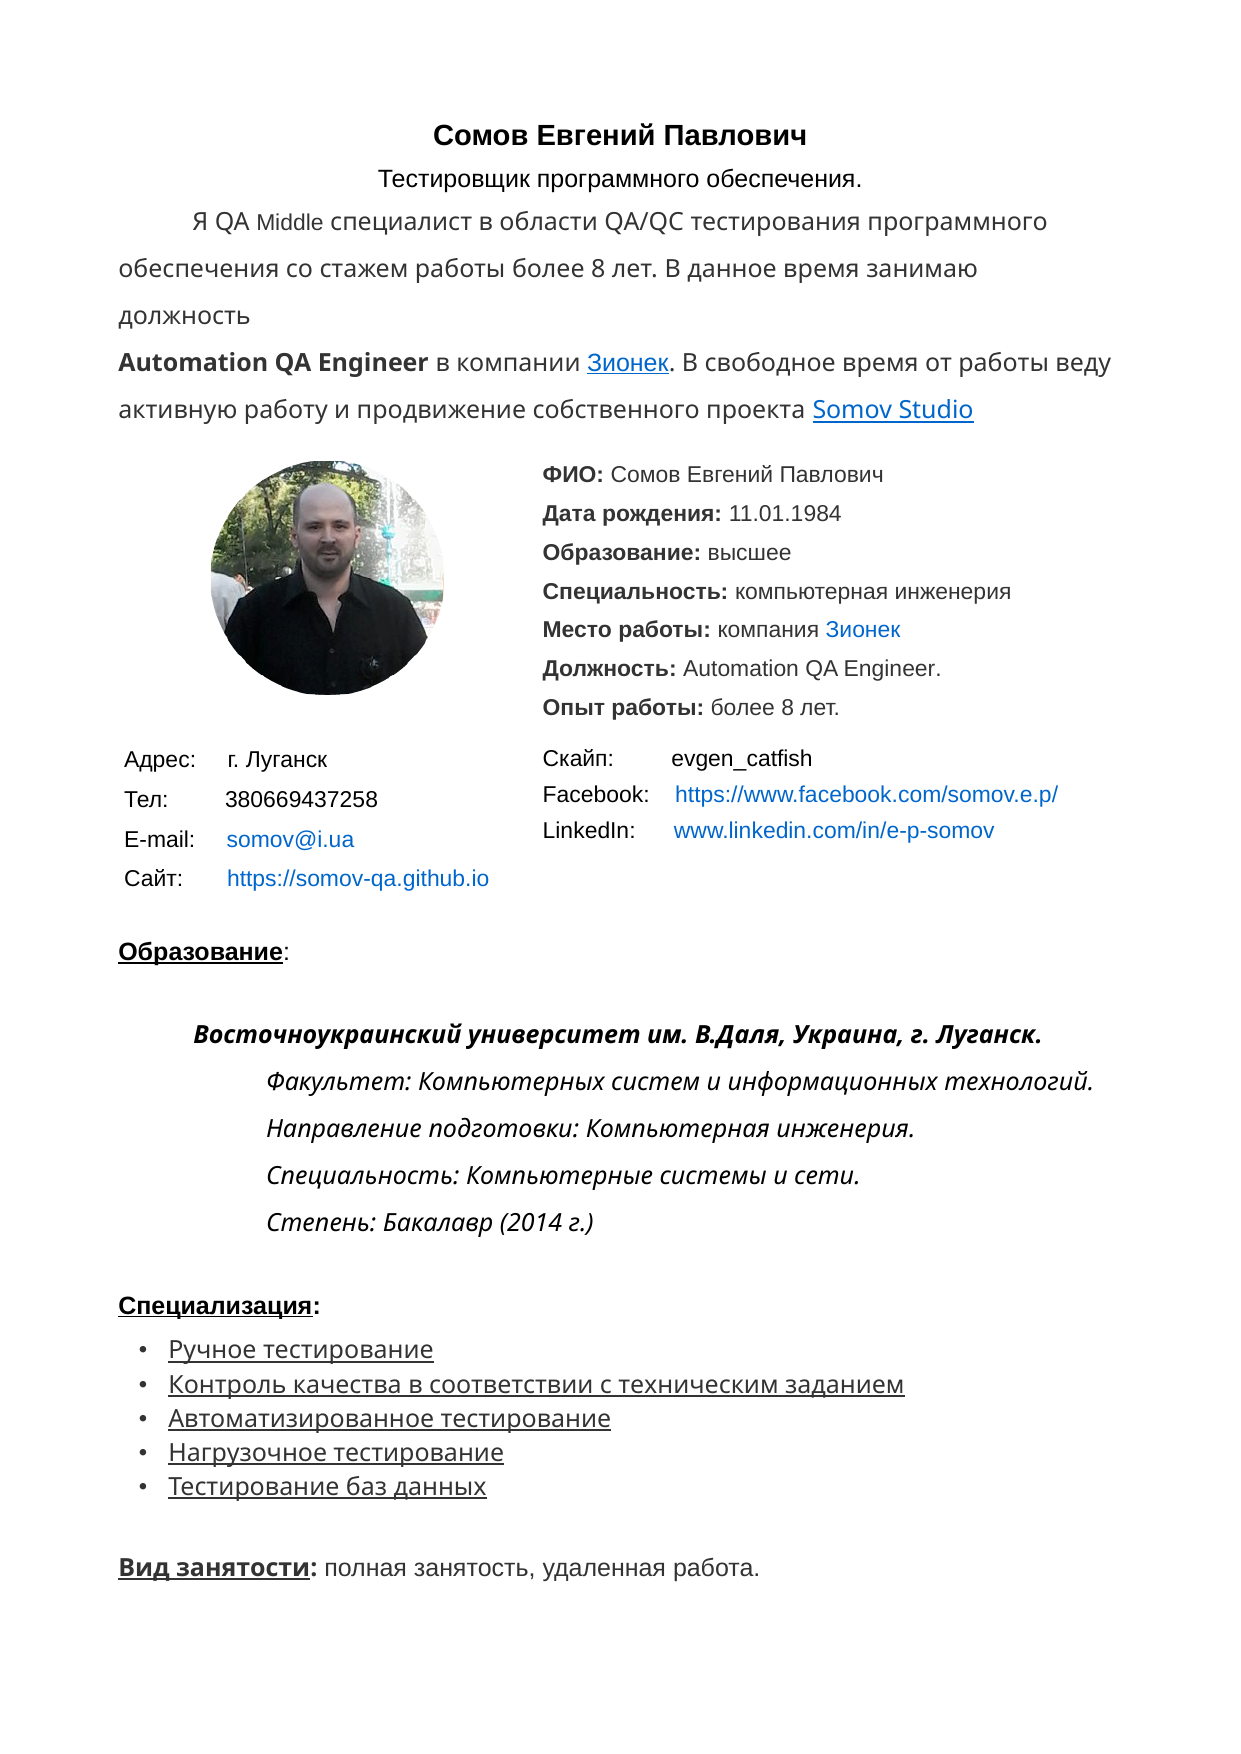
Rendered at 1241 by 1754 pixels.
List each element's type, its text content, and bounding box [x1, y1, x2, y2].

text Факультет: Компьютерных систем и информационных технологий. Направление подготовки: Компьютерная инженерия. Специальность: Компьютерные системы и сети. Степень: Бакалавр (2014 г.) [266, 1063, 1122, 1238]
table_header [118, 455, 537, 739]
text Тестировщик программного обеспечения. [118, 164, 1122, 193]
list Контроль качества в соответствии с техническим заданием [139, 1366, 1122, 1400]
picture [210, 461, 444, 695]
list Нагрузочное тестирование [139, 1434, 1122, 1468]
list Тестирование баз данных [139, 1468, 1122, 1502]
list Автоматизированное тестирование [139, 1400, 1122, 1434]
table_header ФИО: Сомов Евгений Павлович Дата рождения: 11.01.1984 Образование: высшее Специальность: компьютерная инженерия Место работы: компания Зионек Должность: Automation QA Engineer. Опыт работы: более 8 лет. [537, 455, 1123, 739]
text Вид занятости: полная занятость, удаленная работа. [118, 1549, 1122, 1583]
text Я QA Middle специалист в области QA/QC тестирования программного обеспечения со стажем работы более 8 лет. В данное время занимаю должность Automation QA Engineer в компании Зионек. В свободное время от работы веду активную работу и продвижение собственного проекта Somov Studio [118, 204, 1122, 426]
text Восточноукраинский университет им. В.Даля, Украина, г. Луганск. [193, 1016, 1122, 1051]
text Специализация: [118, 1291, 1122, 1320]
list Ручное тестирование [139, 1332, 1122, 1366]
table_header Адрес: г. Луганск Тел: 380669437258 E-mail: somov@i.ua Сайт: https://somov-qa.github.io [118, 739, 537, 898]
text Образование: [118, 937, 1122, 966]
table_header Скайп: evgen_catfish Facebook: https://www.facebook.com/somov.e.p/ LinkedIn: www.linkedin.com/in/e-p-somov [537, 739, 1123, 898]
text Сомов Евгений Павлович [118, 118, 1122, 152]
